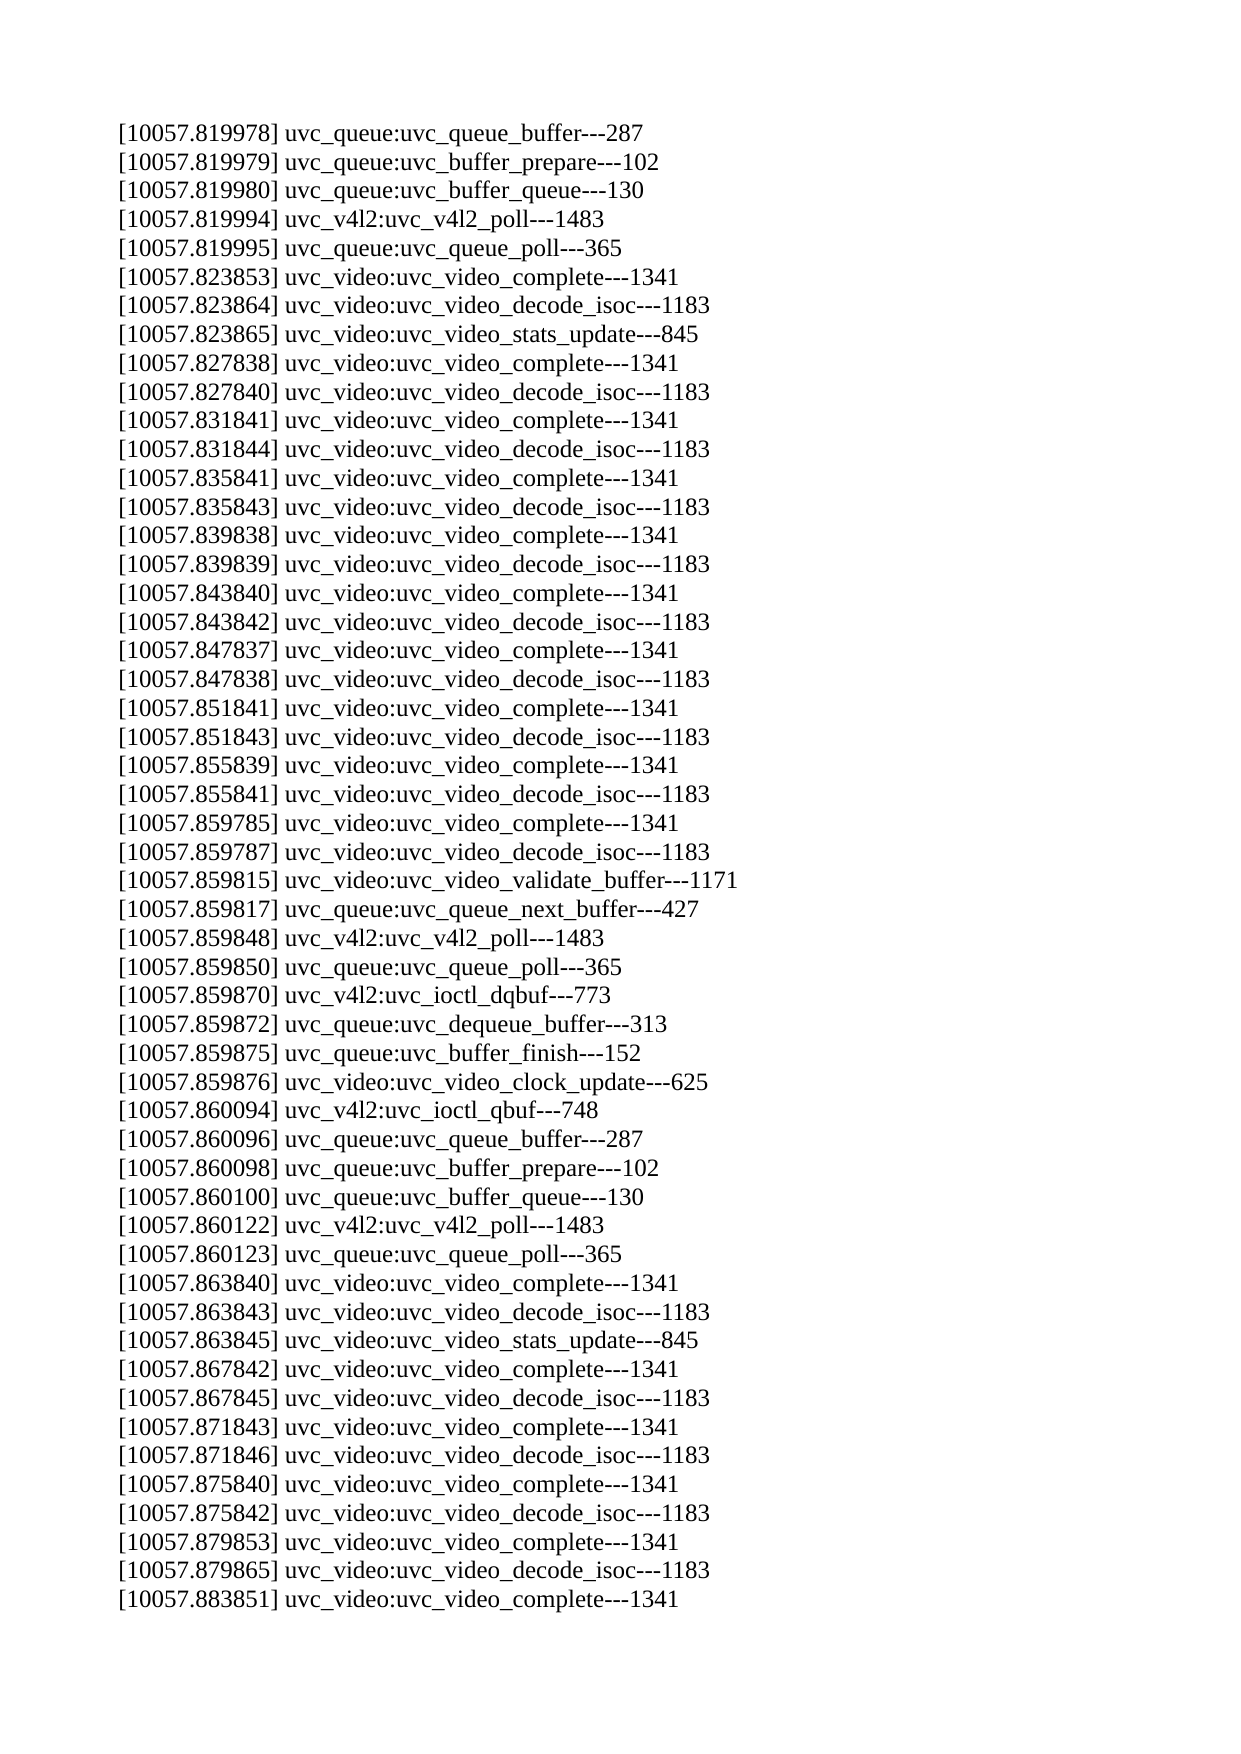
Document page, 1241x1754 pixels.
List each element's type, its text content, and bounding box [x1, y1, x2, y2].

text [10057.843840] uvc_video:uvc_video_complete---1341 [118, 578, 1122, 607]
text [10057.819994] uvc_v4l2:uvc_v4l2_poll---1483 [118, 204, 1122, 233]
text [10057.855841] uvc_video:uvc_video_decode_isoc---1183 [118, 779, 1122, 808]
text [10057.819980] uvc_queue:uvc_buffer_queue---130 [118, 176, 1122, 204]
text [10057.823864] uvc_video:uvc_video_decode_isoc---1183 [118, 291, 1122, 319]
text [10057.859817] uvc_queue:uvc_queue_next_buffer---427 [118, 894, 1122, 923]
text [10057.827840] uvc_video:uvc_video_decode_isoc---1183 [118, 377, 1122, 406]
text [10057.871846] uvc_video:uvc_video_decode_isoc---1183 [118, 1441, 1122, 1469]
text [10057.859787] uvc_video:uvc_video_decode_isoc---1183 [118, 837, 1122, 866]
text [10057.879853] uvc_video:uvc_video_complete---1341 [118, 1527, 1122, 1556]
text [10057.835843] uvc_video:uvc_video_decode_isoc---1183 [118, 492, 1122, 521]
text [10057.843842] uvc_video:uvc_video_decode_isoc---1183 [118, 607, 1122, 636]
text [10057.859875] uvc_queue:uvc_buffer_finish---152 [118, 1038, 1122, 1067]
text [10057.859848] uvc_v4l2:uvc_v4l2_poll---1483 [118, 923, 1122, 952]
text [10057.863840] uvc_video:uvc_video_complete---1341 [118, 1268, 1122, 1297]
text [10057.851843] uvc_video:uvc_video_decode_isoc---1183 [118, 722, 1122, 751]
text [10057.819995] uvc_queue:uvc_queue_poll---365 [118, 233, 1122, 262]
text [10057.867845] uvc_video:uvc_video_decode_isoc---1183 [118, 1383, 1122, 1412]
text [10057.867842] uvc_video:uvc_video_complete---1341 [118, 1354, 1122, 1383]
text [10057.831844] uvc_video:uvc_video_decode_isoc---1183 [118, 434, 1122, 463]
text [10057.860094] uvc_v4l2:uvc_ioctl_qbuf---748 [118, 1096, 1122, 1124]
text [10057.859870] uvc_v4l2:uvc_ioctl_dqbuf---773 [118, 981, 1122, 1009]
text [10057.823853] uvc_video:uvc_video_complete---1341 [118, 262, 1122, 291]
text [10057.831841] uvc_video:uvc_video_complete---1341 [118, 406, 1122, 434]
text [10057.860122] uvc_v4l2:uvc_v4l2_poll---1483 [118, 1211, 1122, 1239]
text [10057.851841] uvc_video:uvc_video_complete---1341 [118, 693, 1122, 722]
text [10057.860096] uvc_queue:uvc_queue_buffer---287 [118, 1124, 1122, 1153]
text [10057.855839] uvc_video:uvc_video_complete---1341 [118, 751, 1122, 779]
text [10057.860100] uvc_queue:uvc_buffer_queue---130 [118, 1182, 1122, 1211]
text [10057.860098] uvc_queue:uvc_buffer_prepare---102 [118, 1153, 1122, 1182]
text [10057.823865] uvc_video:uvc_video_stats_update---845 [118, 319, 1122, 348]
text [10057.859815] uvc_video:uvc_video_validate_buffer---1171 [118, 866, 1122, 894]
text [10057.819979] uvc_queue:uvc_buffer_prepare---102 [118, 147, 1122, 176]
text [10057.847837] uvc_video:uvc_video_complete---1341 [118, 636, 1122, 664]
text [10057.859785] uvc_video:uvc_video_complete---1341 [118, 808, 1122, 837]
text [10057.859872] uvc_queue:uvc_dequeue_buffer---313 [118, 1009, 1122, 1038]
text [10057.883851] uvc_video:uvc_video_complete---1341 [118, 1584, 1122, 1613]
text [10057.863843] uvc_video:uvc_video_decode_isoc---1183 [118, 1297, 1122, 1326]
text [10057.847838] uvc_video:uvc_video_decode_isoc---1183 [118, 664, 1122, 693]
text [10057.859850] uvc_queue:uvc_queue_poll---365 [118, 952, 1122, 981]
text [10057.827838] uvc_video:uvc_video_complete---1341 [118, 348, 1122, 377]
text [10057.863845] uvc_video:uvc_video_stats_update---845 [118, 1326, 1122, 1354]
text [10057.835841] uvc_video:uvc_video_complete---1341 [118, 463, 1122, 492]
text [10057.859876] uvc_video:uvc_video_clock_update---625 [118, 1067, 1122, 1096]
text [10057.839839] uvc_video:uvc_video_decode_isoc---1183 [118, 549, 1122, 578]
text [10057.860123] uvc_queue:uvc_queue_poll---365 [118, 1239, 1122, 1268]
text [10057.819978] uvc_queue:uvc_queue_buffer---287 [118, 118, 1122, 147]
text [10057.871843] uvc_video:uvc_video_complete---1341 [118, 1412, 1122, 1441]
text [10057.875842] uvc_video:uvc_video_decode_isoc---1183 [118, 1498, 1122, 1527]
text [10057.839838] uvc_video:uvc_video_complete---1341 [118, 521, 1122, 549]
text [10057.879865] uvc_video:uvc_video_decode_isoc---1183 [118, 1556, 1122, 1584]
text [10057.875840] uvc_video:uvc_video_complete---1341 [118, 1469, 1122, 1498]
